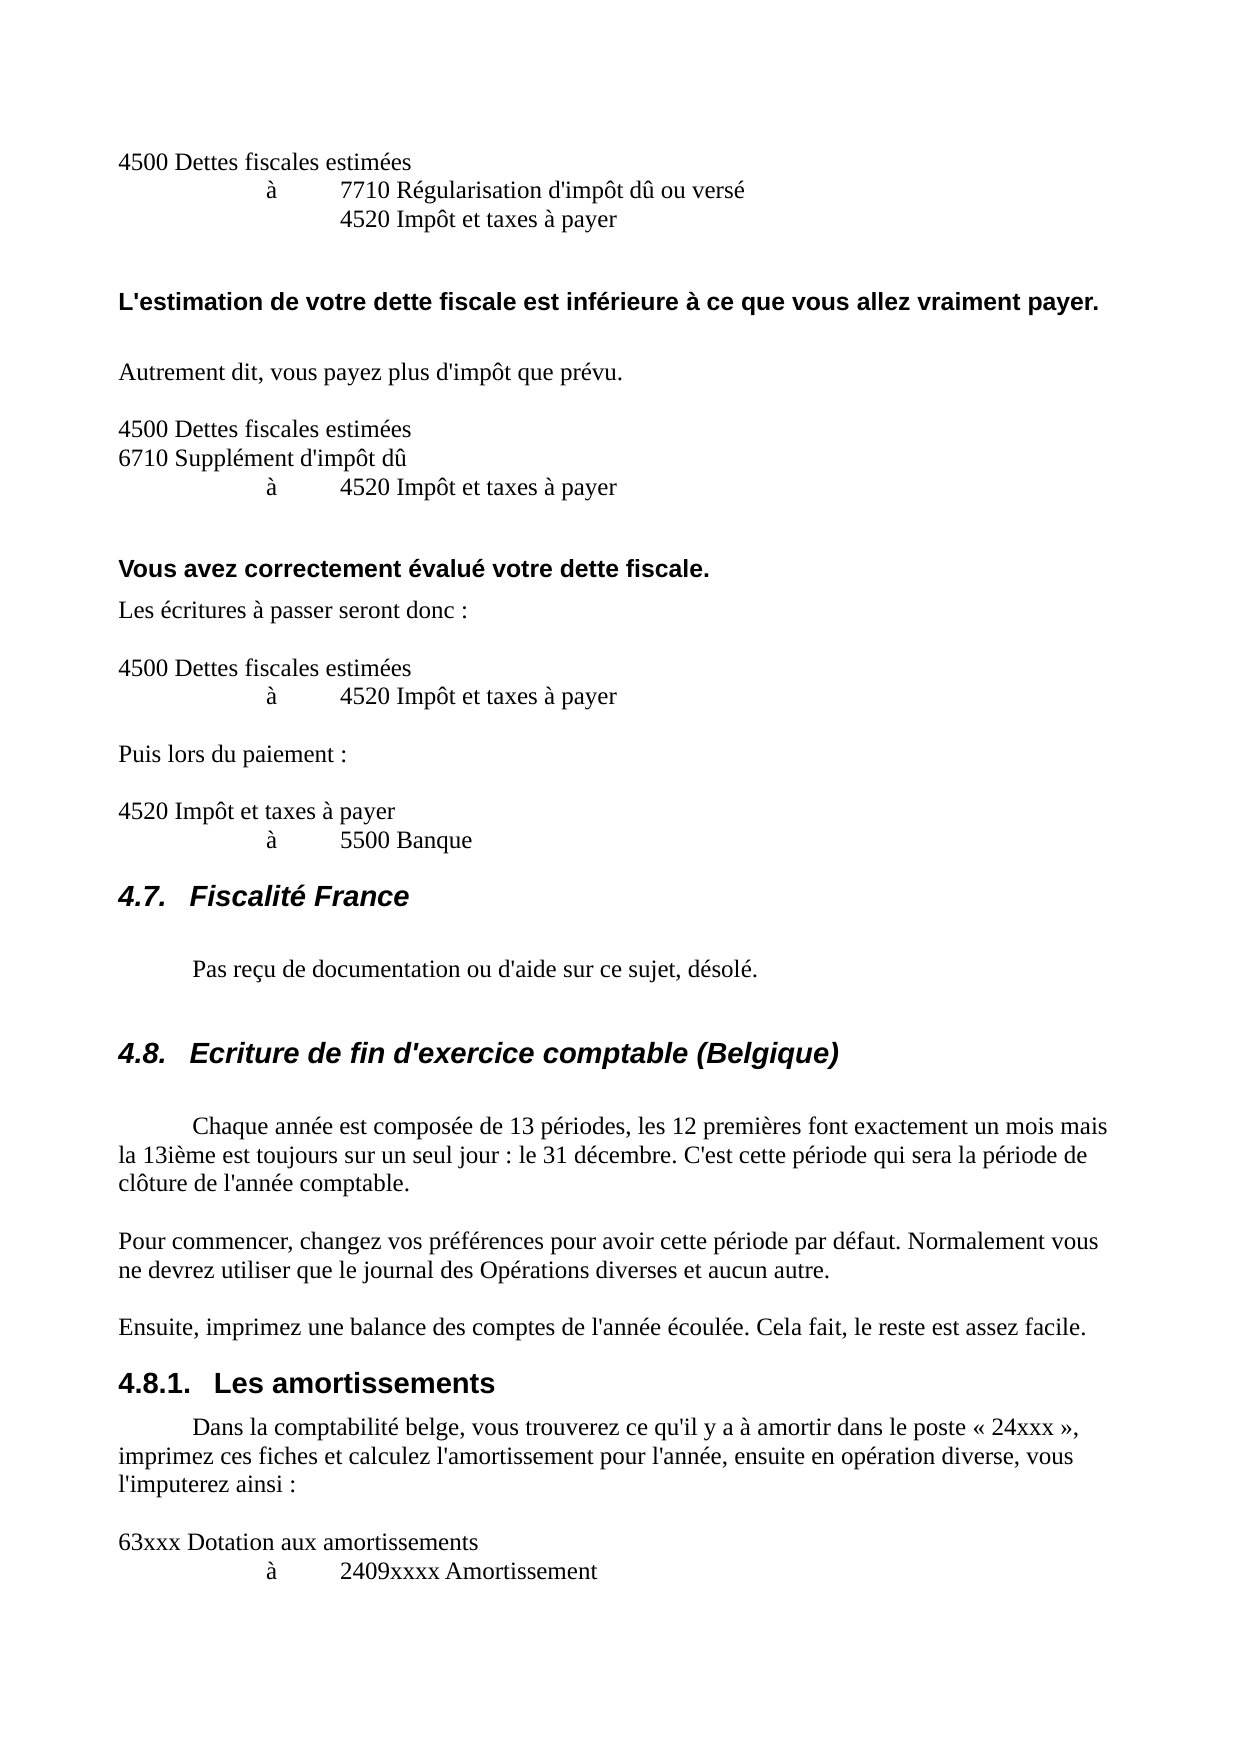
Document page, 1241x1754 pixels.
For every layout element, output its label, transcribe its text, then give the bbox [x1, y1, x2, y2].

text à 2409xxxx Amortissement [118, 1556, 1122, 1584]
text 6710 Supplément d'impôt dû [118, 443, 1122, 472]
text 4500 Dettes fiscales estimées [118, 147, 1122, 176]
text à 4520 Impôt et taxes à payer [118, 681, 1122, 710]
subtitle Ecriture de fin d'exercice comptable (Belgique) [118, 1036, 1122, 1070]
text Chaque année est composée de 13 périodes, les 12 premières font exactement un mois mais la 13ième est toujours sur un seul jour : le 31 décembre. C'est cette période qui sera la période de clôture de l'année comptable. [118, 1111, 1122, 1197]
subtitle Vous avez correctement évalué votre dette fiscale. [118, 554, 1122, 583]
text Puis lors du paiement : [118, 739, 1122, 768]
text Dans la comptabilité belge, vous trouverez ce qu'il y a à amortir dans le poste « 24xxx », imprimez ces fiches et calculez l'amortissement pour l'année, ensuite en opération diverse, vous l'imputerez ainsi : [118, 1412, 1122, 1498]
text Les écritures à passer seront donc : [118, 595, 1122, 624]
text 4500 Dettes fiscales estimées [118, 653, 1122, 681]
text 4500 Dettes fiscales estimées [118, 414, 1122, 443]
text 63xxx Dotation aux amortissements [118, 1527, 1122, 1556]
text à 4520 Impôt et taxes à payer [118, 472, 1122, 500]
subtitle Les amortissements [118, 1366, 1122, 1399]
text Ensuite, imprimez une balance des comptes de l'année écoulée. Cela fait, le reste est assez facile. [118, 1312, 1122, 1341]
subtitle Fiscalité France [118, 879, 1122, 912]
text à 7710 Régularisation d'impôt dû ou versé [118, 176, 1122, 204]
text 4520 Impôt et taxes à payer [118, 204, 1122, 233]
text à 5500 Banque [118, 825, 1122, 854]
text 4520 Impôt et taxes à payer [118, 796, 1122, 825]
text Autrement dit, vous payez plus d'impôt que prévu. [118, 357, 1122, 385]
text Pour commencer, changez vos préférences pour avoir cette période par défaut. Normalement vous ne devrez utiliser que le journal des Opérations diverses et aucun autre. [118, 1226, 1122, 1283]
subtitle L'estimation de votre dette fiscale est inférieure à ce que vous allez vraiment payer. [118, 287, 1122, 315]
text Pas reçu de documentation ou d'aide sur ce sujet, désolé. [118, 954, 1122, 982]
